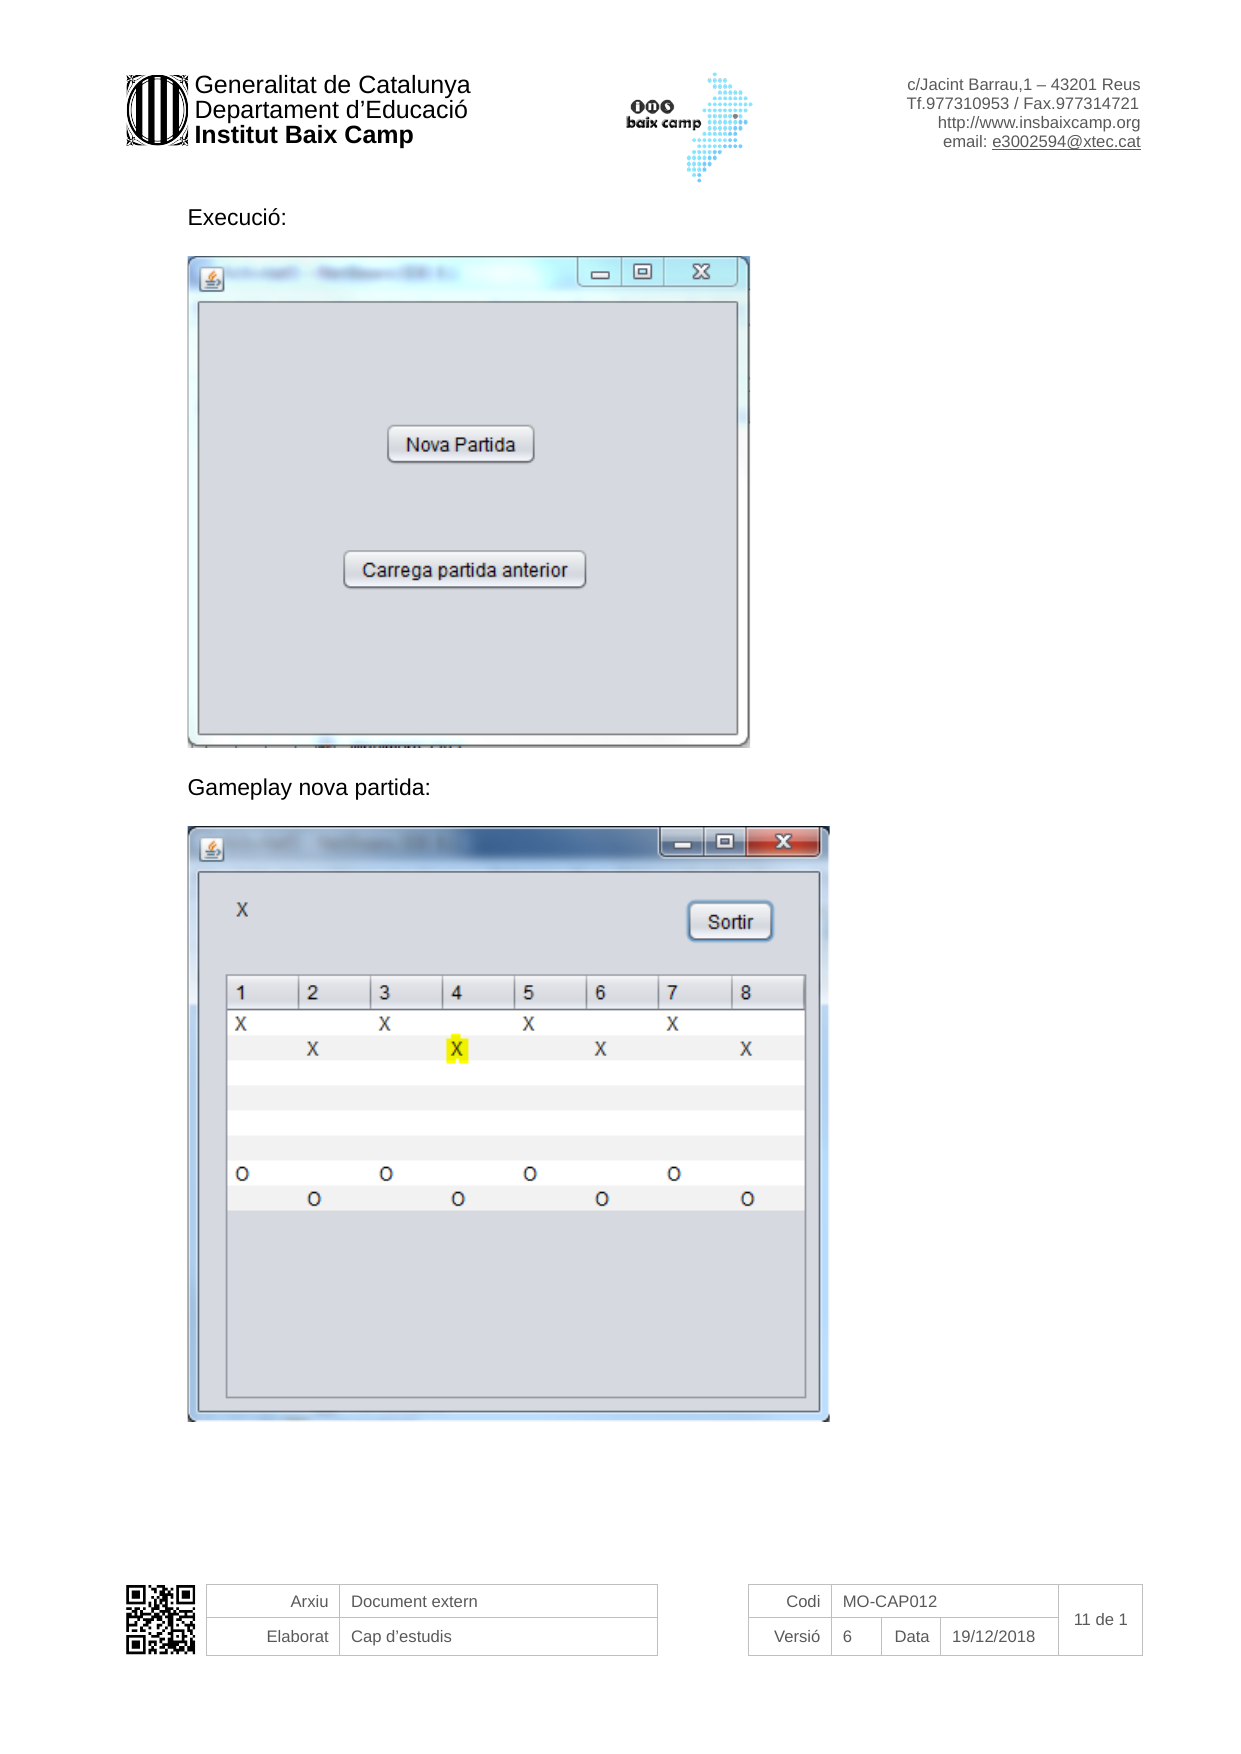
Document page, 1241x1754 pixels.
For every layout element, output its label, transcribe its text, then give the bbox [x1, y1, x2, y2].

picture [187, 256, 750, 748]
text Execució: [187, 204, 1137, 231]
picture [621, 58, 754, 192]
text Gameplay nova partida: [187, 774, 1137, 800]
picture [126, 75, 189, 146]
picture [187, 826, 830, 1422]
